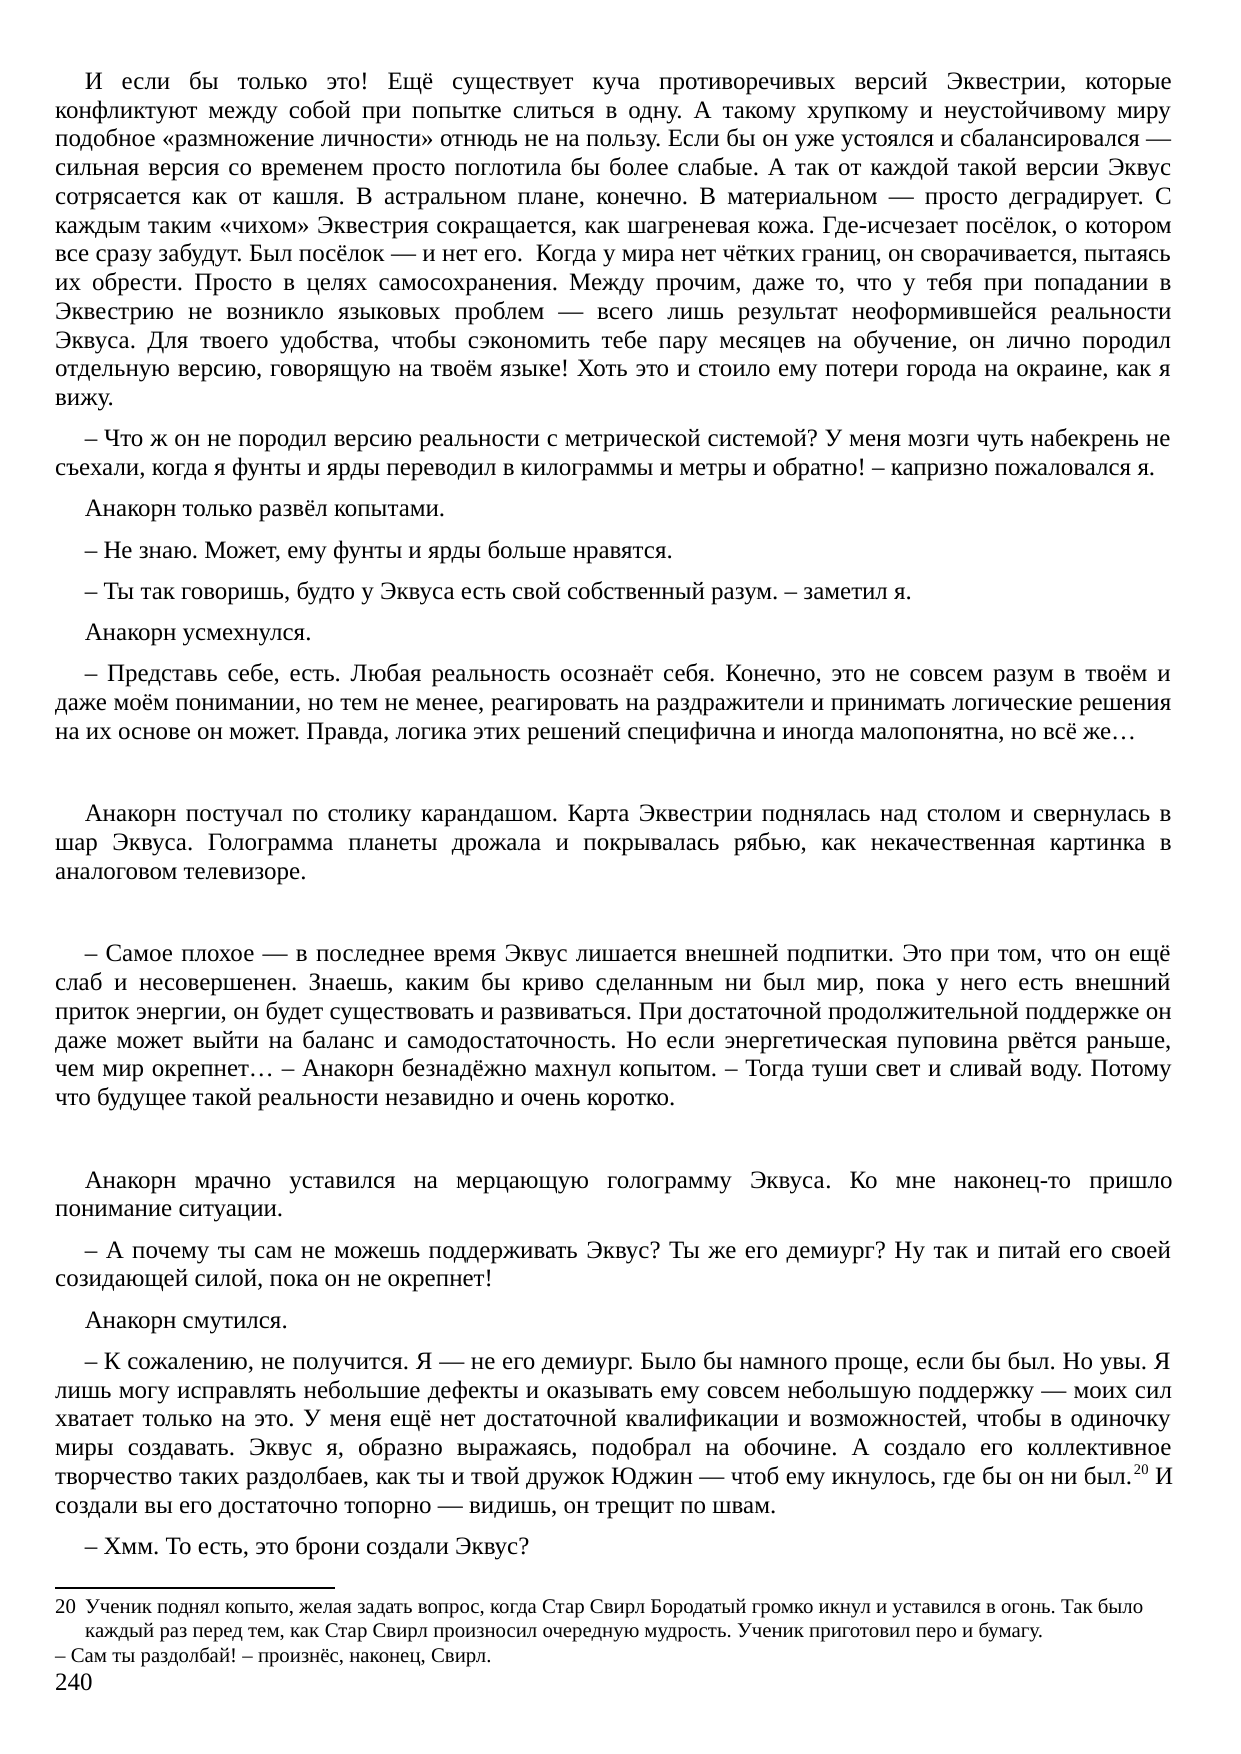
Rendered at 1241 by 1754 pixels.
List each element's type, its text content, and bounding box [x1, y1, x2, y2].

text Анакорн только развёл копытами. [55, 493, 1173, 522]
text – Сам ты раздолбай! – произнёс, наконец, Свирл. [55, 1642, 1173, 1667]
text Анакорн мрачно уставился на мерцающую голограмму Эквуса. Ко мне наконец-то пришло понимание ситуации. [55, 1165, 1173, 1222]
text – Что ж он не породил версию реальности с метрической системой? У меня мозги чуть набекрень не съехали, когда я фунты и ярды переводил в килограммы и метры и обратно! – капризно пожаловался я. [55, 423, 1173, 481]
text – К сожалению, не получится. Я — не его демиург. Было бы намного проще, если бы был. Но увы. Я лишь могу исправлять небольшие дефекты и оказывать ему совсем небольшую поддержку — моих сил хватает только на это. У меня ещё нет достаточной квалификации и возможностей, чтобы в одиночку миры создавать. Эквус я, образно выражаясь, подобрал на обочине. А создало его коллективное творчество таких раздолбаев, как ты и твой дружок Юджин — чтоб ему икнулось, где бы он ни был. И создали вы его достаточно топорно — видишь, он трещит по швам. [55, 1346, 1173, 1518]
text Анакорн постучал по столику карандашом. Карта Эквестрии поднялась над столом и свернулась в шар Эквуса. Голограмма планеты дрожала и покрывалась рябью, как некачественная картинка в аналоговом телевизоре. [55, 798, 1173, 885]
text – Представь себе, есть. Любая реальность осознаёт себя. Конечно, это не совсем разум в твоём и даже моём понимании, но тем не менее, реагировать на раздражители и принимать логические решения на их основе он может. Правда, логика этих решений специфична и иногда малопонятна, но всё же… [55, 658, 1173, 745]
text – Самое плохое — в последнее время Эквус лишается внешней подпитки. Это при том, что он ещё слаб и несовершенен. Знаешь, каким бы криво сделанным ни был мир, пока у него есть внешний приток энергии, он будет существовать и развиваться. При достаточной продолжительной поддержке он даже может выйти на баланс и самодостаточность. Но если энергетическая пуповина рвётся раньше, чем мир окрепнет… – Анакорн безнадёжно махнул копытом. – Тогда туши свет и сливай воду. Потому что будущее такой реальности незавидно и очень коротко. [55, 938, 1173, 1111]
text Ученик поднял копыто, желая задать вопрос, когда Стар Свирл Бородатый громко икнул и уставился в огонь. Так было каждый раз перед тем, как Стар Свирл произносил очередную мудрость. Ученик приготовил перо и бумагу. [55, 1594, 1173, 1642]
text И если бы только это! Ещё существует куча противоречивых версий Эквестрии, которые конфликтуют между собой при попытке слиться в одну. А такому хрупкому и неустойчивому миру подобное «размножение личности» отнюдь не на пользу. Если бы он уже устоялся и сбалансировался — сильная версия со временем просто поглотила бы более слабые. А так от каждой такой версии Эквус сотрясается как от кашля. В астральном плане, конечно. В материальном — просто деградирует. С каждым таким «чихом» Эквестрия сокращается, как шагреневая кожа. Где-исчезает посёлок, о котором все сразу забудут. Был посёлок — и нет его. Когда у мира нет чётких границ, он сворачивается, пытаясь их обрести. Просто в целях самосохранения. Между прочим, даже то, что у тебя при попадании в Эквестрию не возникло языковых проблем — всего лишь результат неоформившейся реальности Эквуса. Для твоего удобства, чтобы сэкономить тебе пару месяцев на обучение, он лично породил отдельную версию, говорящую на твоём языке! Хоть это и стоило ему потери города на окраине, как я вижу. [55, 66, 1173, 411]
text Анакорн смутился. [55, 1305, 1173, 1333]
text – Не знаю. Может, ему фунты и ярды больше нравятся. [55, 535, 1173, 563]
text – А почему ты сам не можешь поддерживать Эквус? Ты же его демиург? Ну так и питай его своей созидающей силой, пока он не окрепнет! [55, 1235, 1173, 1292]
text Анакорн усмехнулся. [55, 617, 1173, 646]
text – Хмм. То есть, это брони создали Эквус? [55, 1531, 1173, 1560]
text – Ты так говоришь, будто у Эквуса есть свой собственный разум. – заметил я. [55, 576, 1173, 605]
